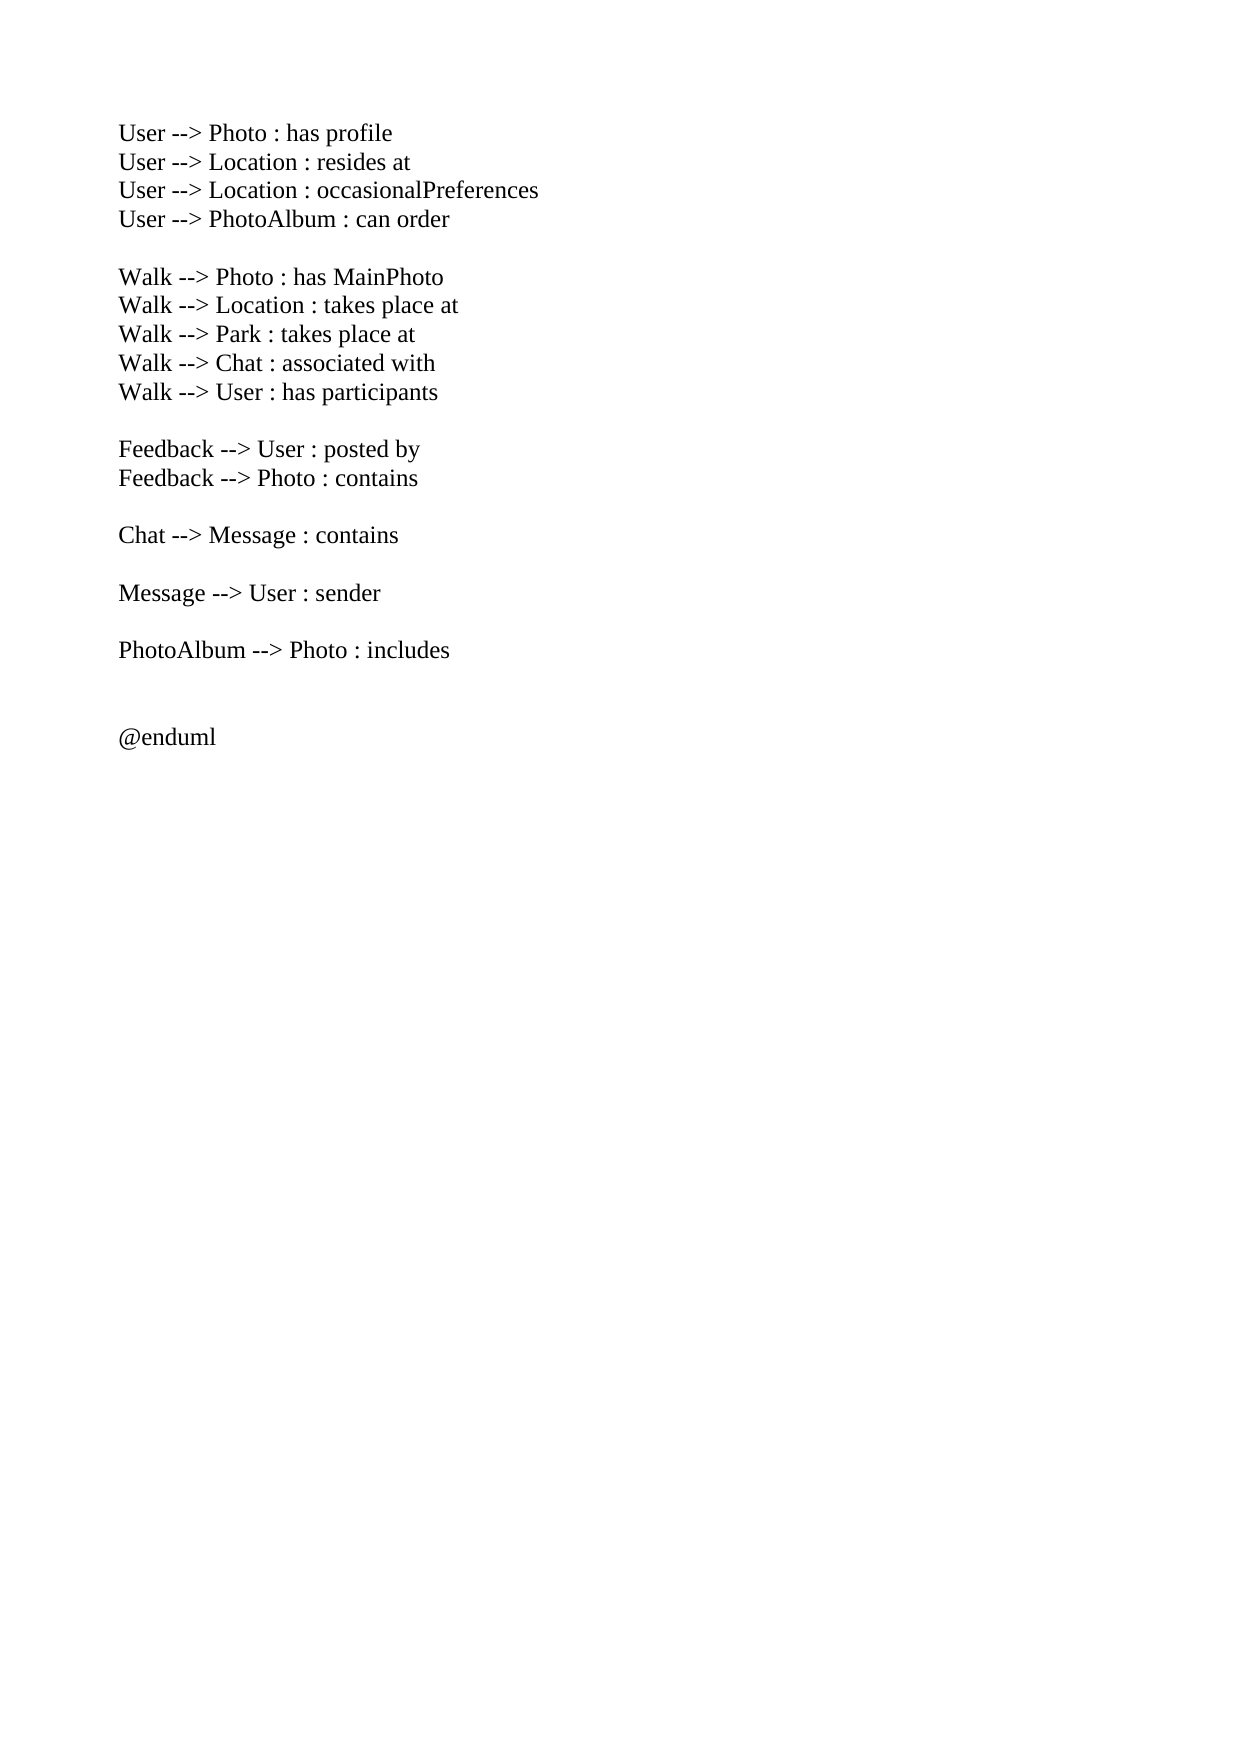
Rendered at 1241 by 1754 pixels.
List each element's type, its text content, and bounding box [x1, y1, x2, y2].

text User --> Photo : has profile User --> Location : resides at User --> Location : occasionalPreferences User --> PhotoAlbum : can order Walk --> Photo : has MainPhoto Walk --> Location : takes place at Walk --> Park : takes place at Walk --> Chat : associated with Walk --> User : has participants Feedback --> User : posted by Feedback --> Photo : contains Chat --> Message : contains Message --> User : sender PhotoAlbum --> Photo : includes @enduml [118, 118, 1122, 751]
